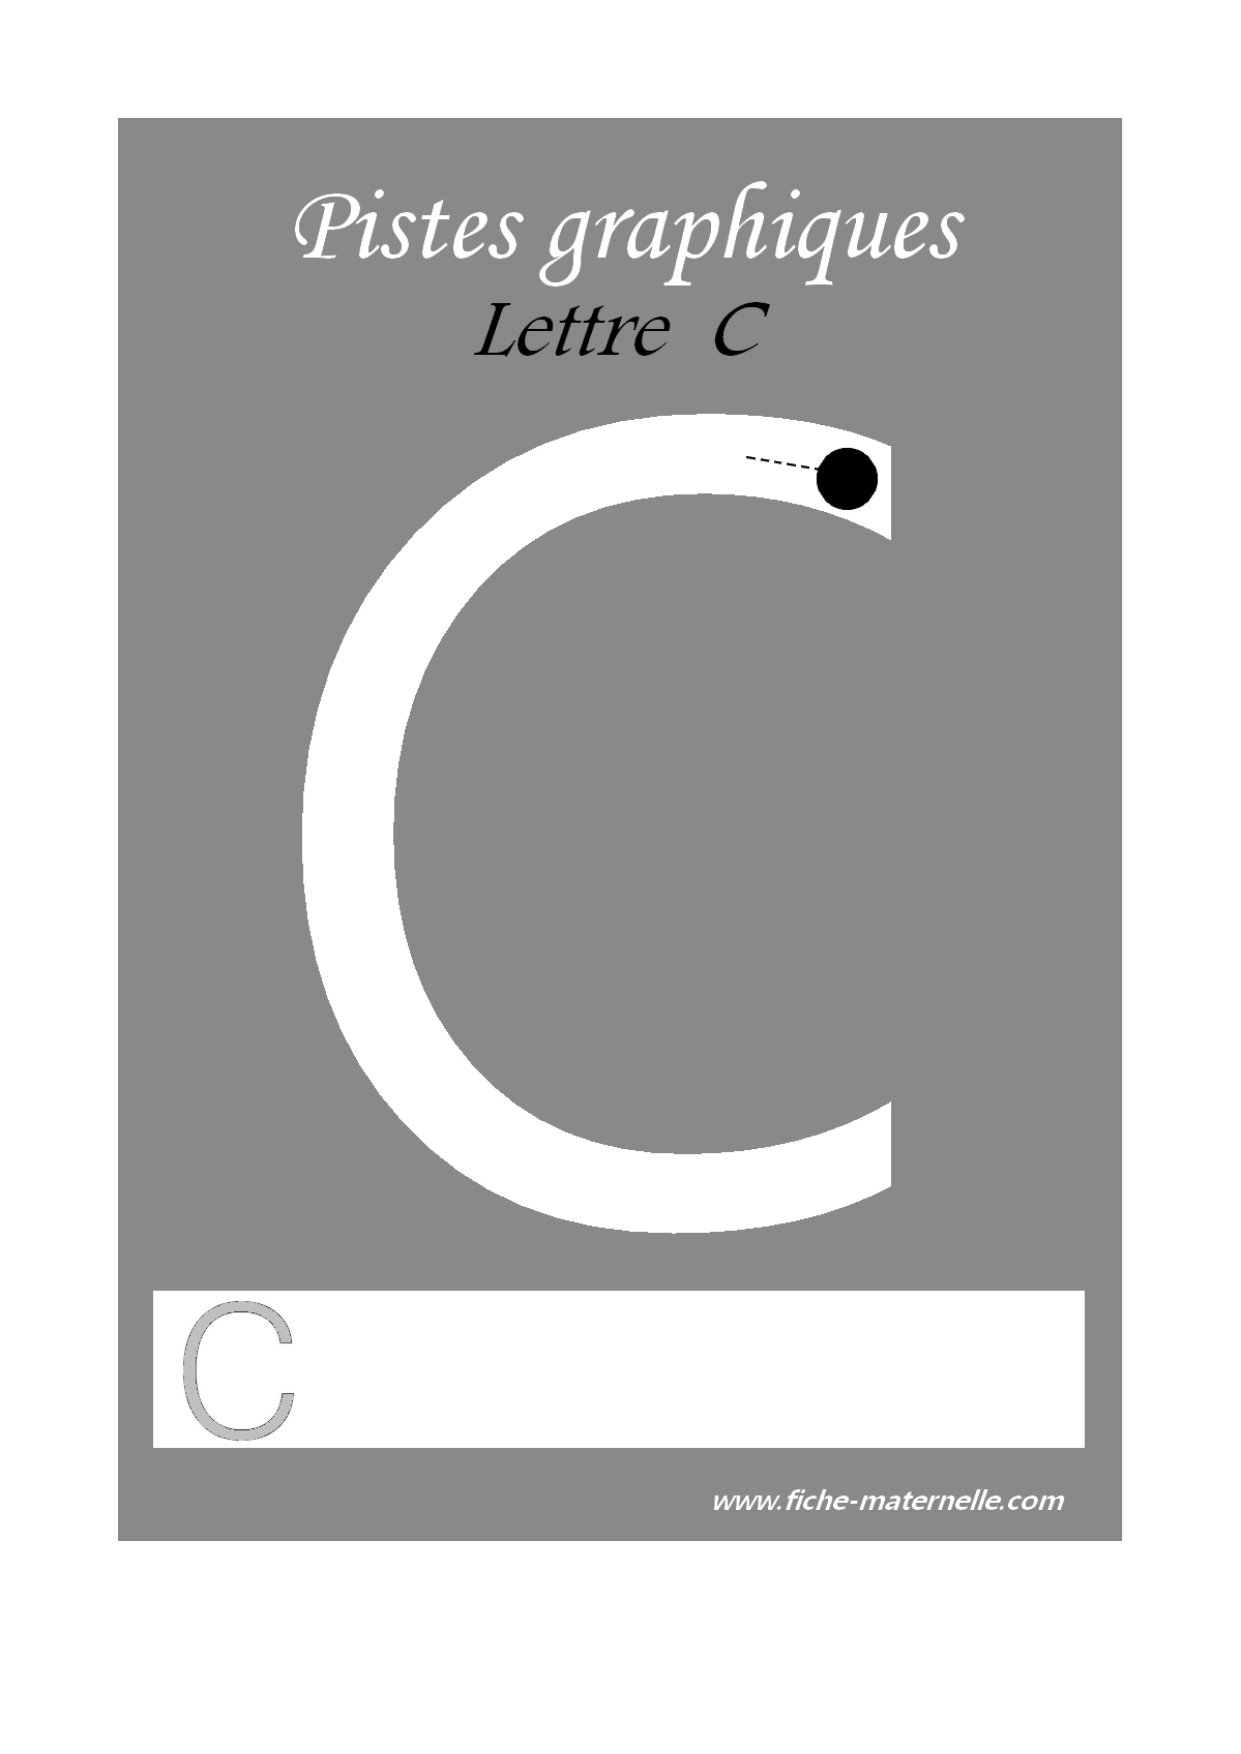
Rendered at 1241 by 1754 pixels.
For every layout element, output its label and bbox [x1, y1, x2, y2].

picture [118, 118, 1123, 1541]
